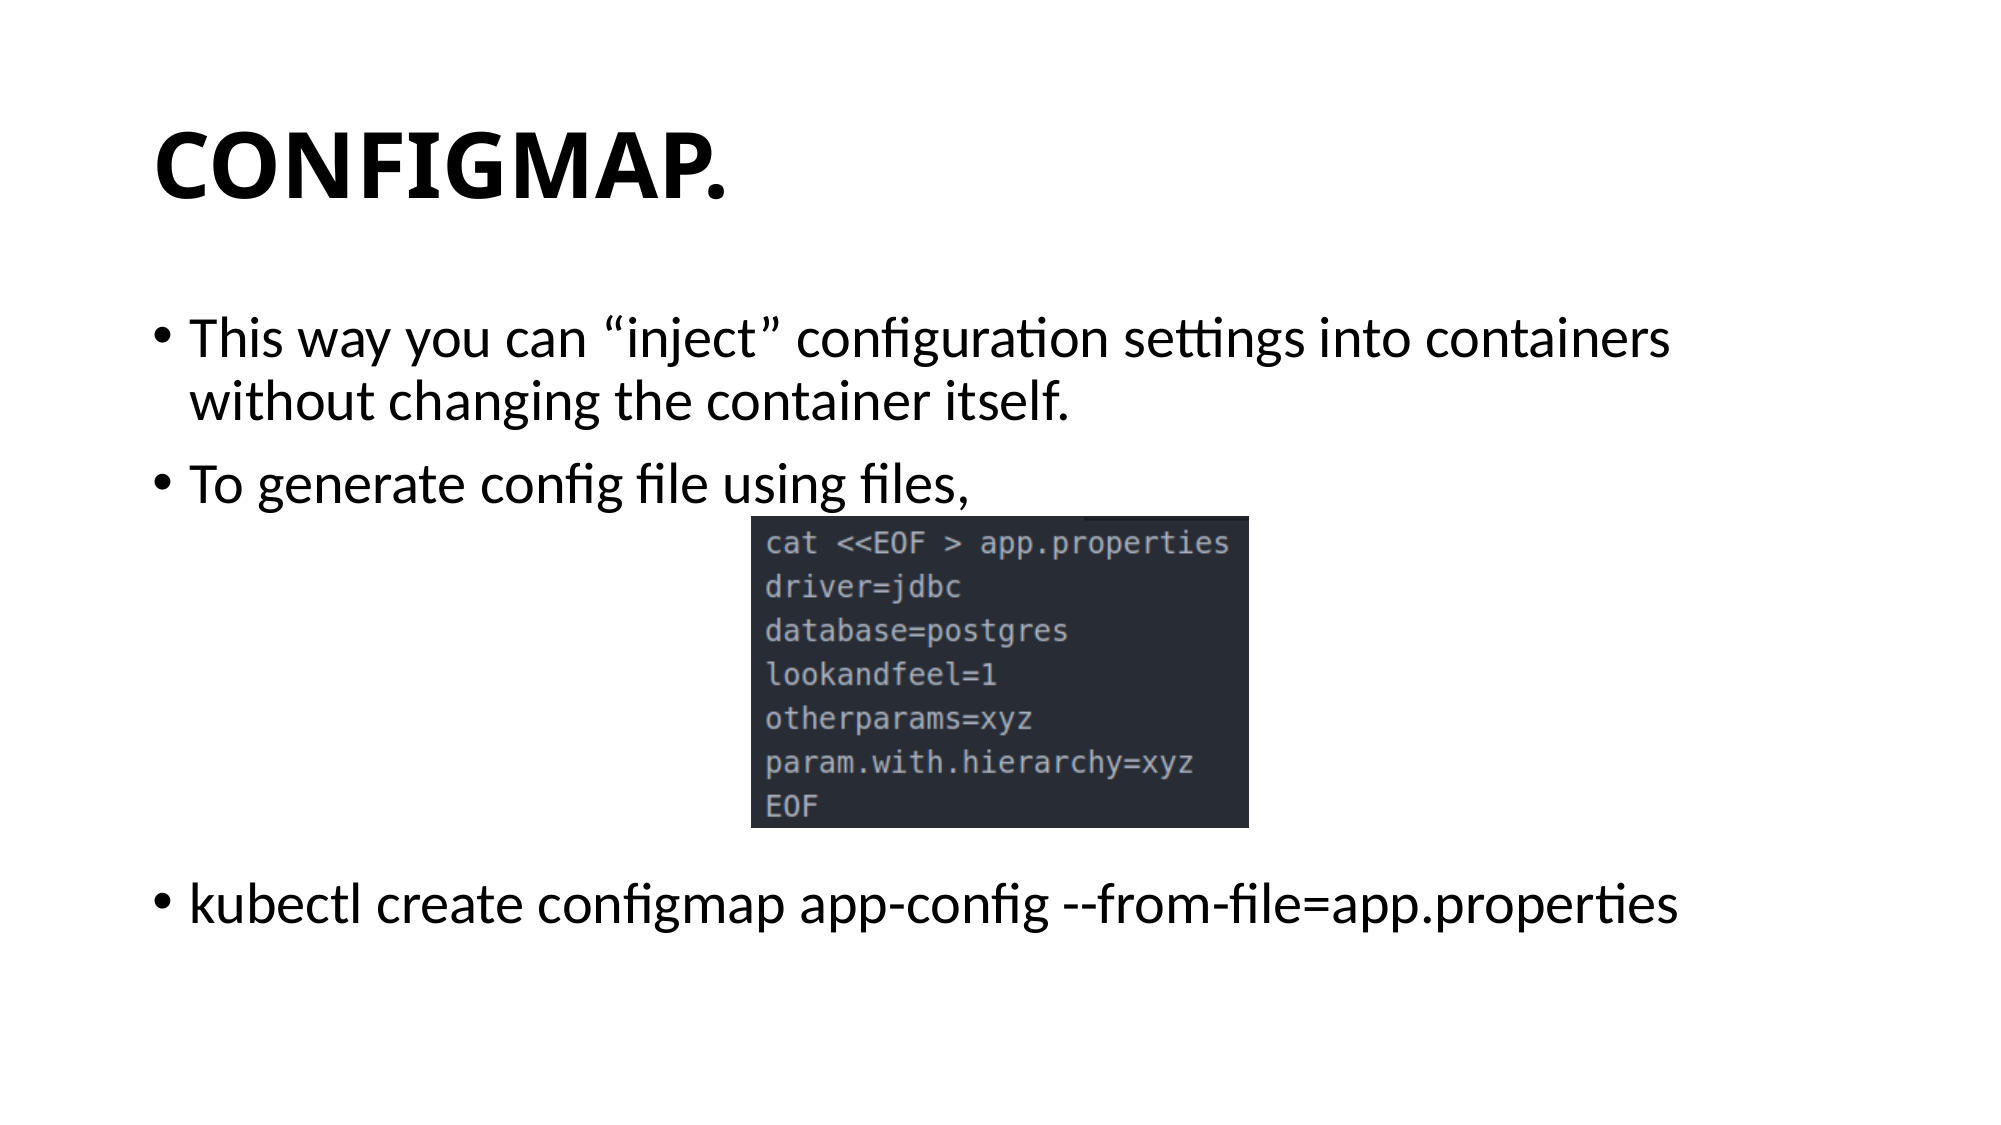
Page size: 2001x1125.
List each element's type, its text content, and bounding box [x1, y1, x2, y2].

picture [751, 516, 1249, 828]
list This way you can “inject” configuration settings into containers without changing the container itself. To generate config file using files, kubectl create configmap app-config --from-file=app.properties [137, 299, 1863, 1014]
title CONFIGMAP. [137, 59, 1863, 278]
